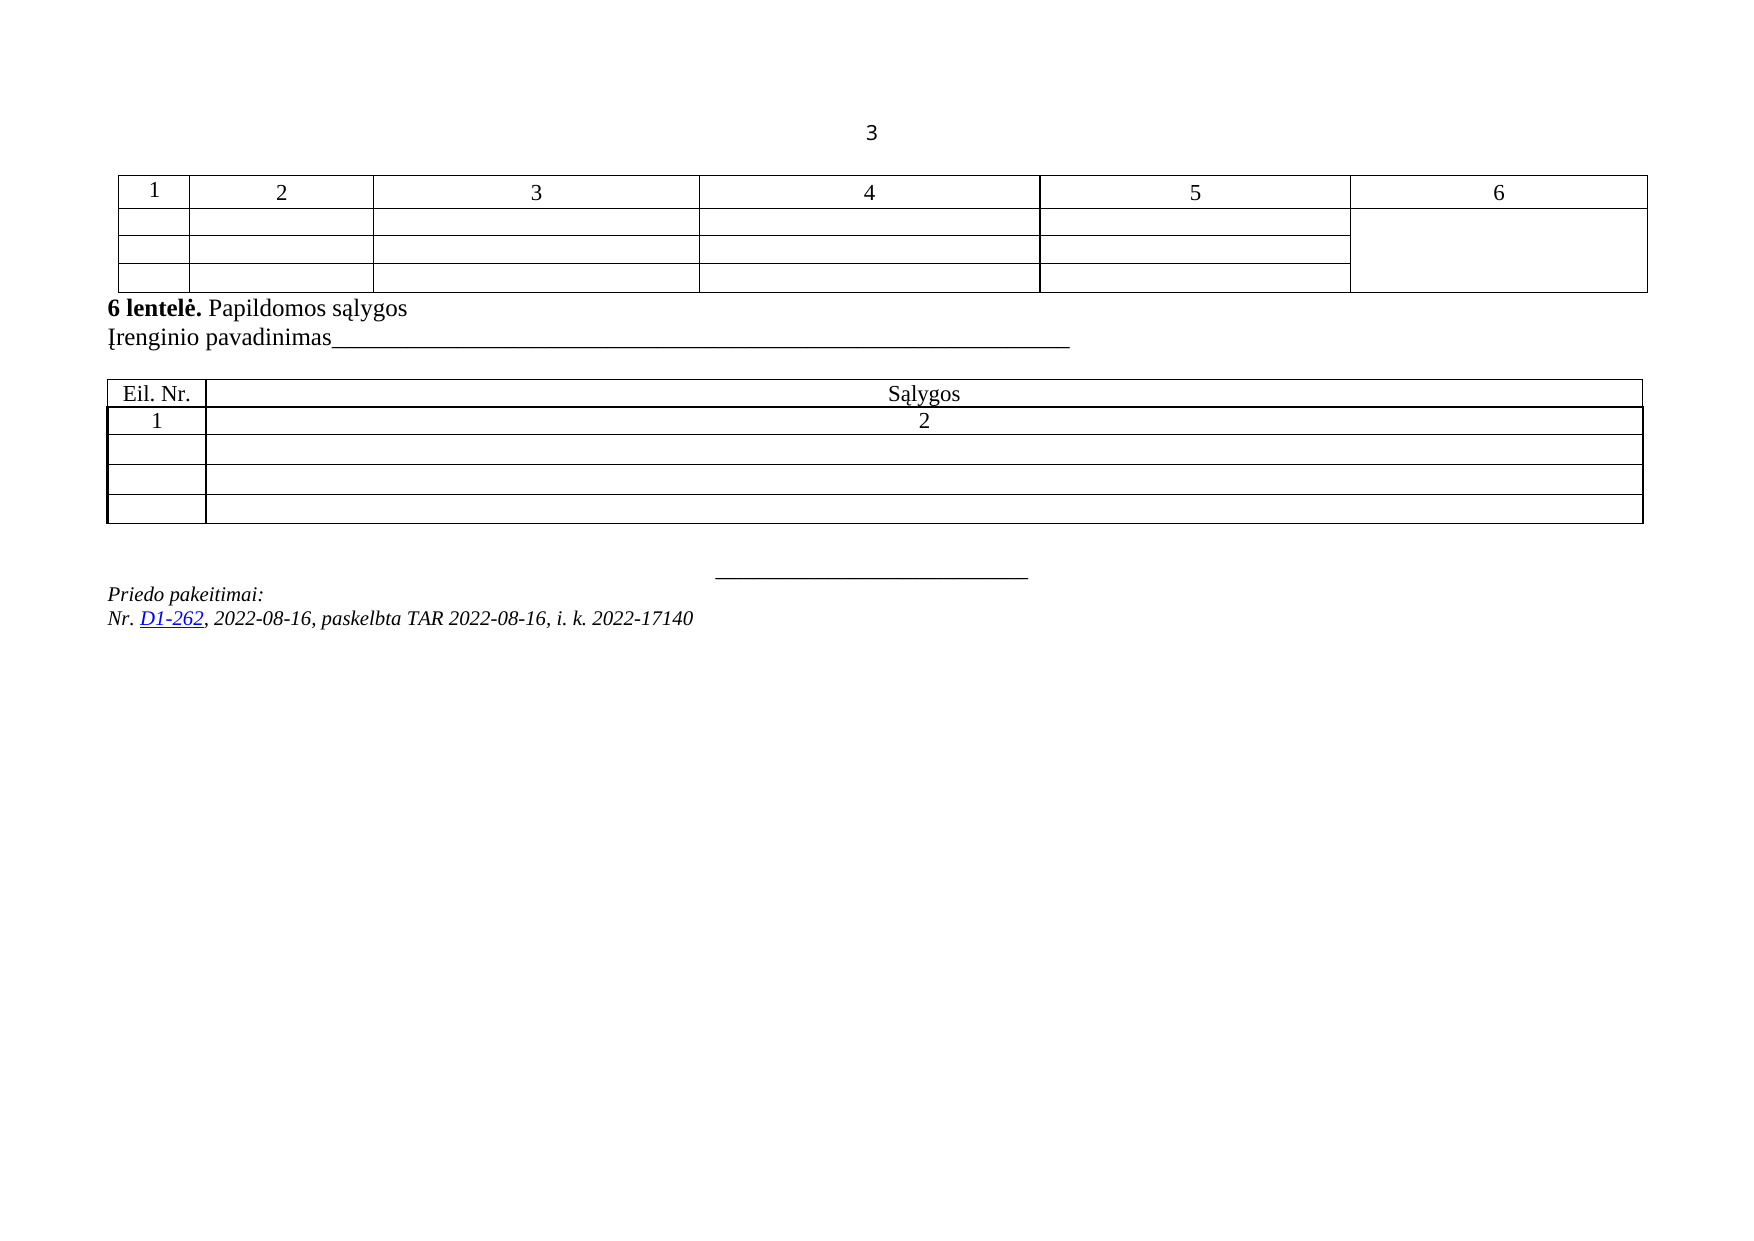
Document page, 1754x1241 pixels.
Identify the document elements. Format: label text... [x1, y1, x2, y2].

table_cell [1041, 236, 1350, 263]
table_cell [207, 435, 1642, 464]
table_cell [109, 495, 205, 523]
table_cell 3 [374, 176, 699, 207]
table_cell [374, 264, 699, 292]
table_cell [374, 236, 699, 263]
table_cell [109, 435, 205, 464]
table_cell [190, 209, 373, 235]
table_header Eil. Nr. [108, 380, 205, 406]
table_cell [1041, 264, 1350, 292]
table_cell 1 [119, 176, 189, 207]
text Priedo pakeitimai: [107, 582, 1636, 606]
table_cell [207, 495, 1642, 523]
table_cell 5 [1041, 176, 1350, 207]
table_cell 6 [1351, 176, 1647, 207]
text 6 lentelė. Papildomos sąlygos [107, 293, 1636, 322]
text Nr. D1-262, 2022-08-16, paskelbta TAR 2022-08-16, i. k. 2022-17140 [107, 606, 1636, 630]
table_cell [119, 236, 189, 263]
table_cell 4 [700, 176, 1039, 207]
table_cell [700, 209, 1039, 235]
text Įrenginio pavadinimas [107, 322, 1636, 350]
table_cell [1351, 209, 1647, 292]
table_cell 1 [109, 408, 205, 434]
table_cell [374, 209, 699, 235]
table_cell [119, 264, 189, 292]
table_cell [190, 236, 373, 263]
text _________________________ [107, 553, 1636, 582]
table_header Sąlygos [207, 380, 1642, 406]
table_cell [119, 209, 189, 235]
table_cell [190, 264, 373, 292]
table_cell [109, 465, 205, 493]
table_cell [1041, 209, 1350, 235]
table_cell [700, 264, 1039, 292]
table_cell [700, 236, 1039, 263]
table_cell 2 [207, 408, 1642, 434]
table_cell 2 [190, 176, 373, 207]
table_cell [207, 465, 1642, 493]
